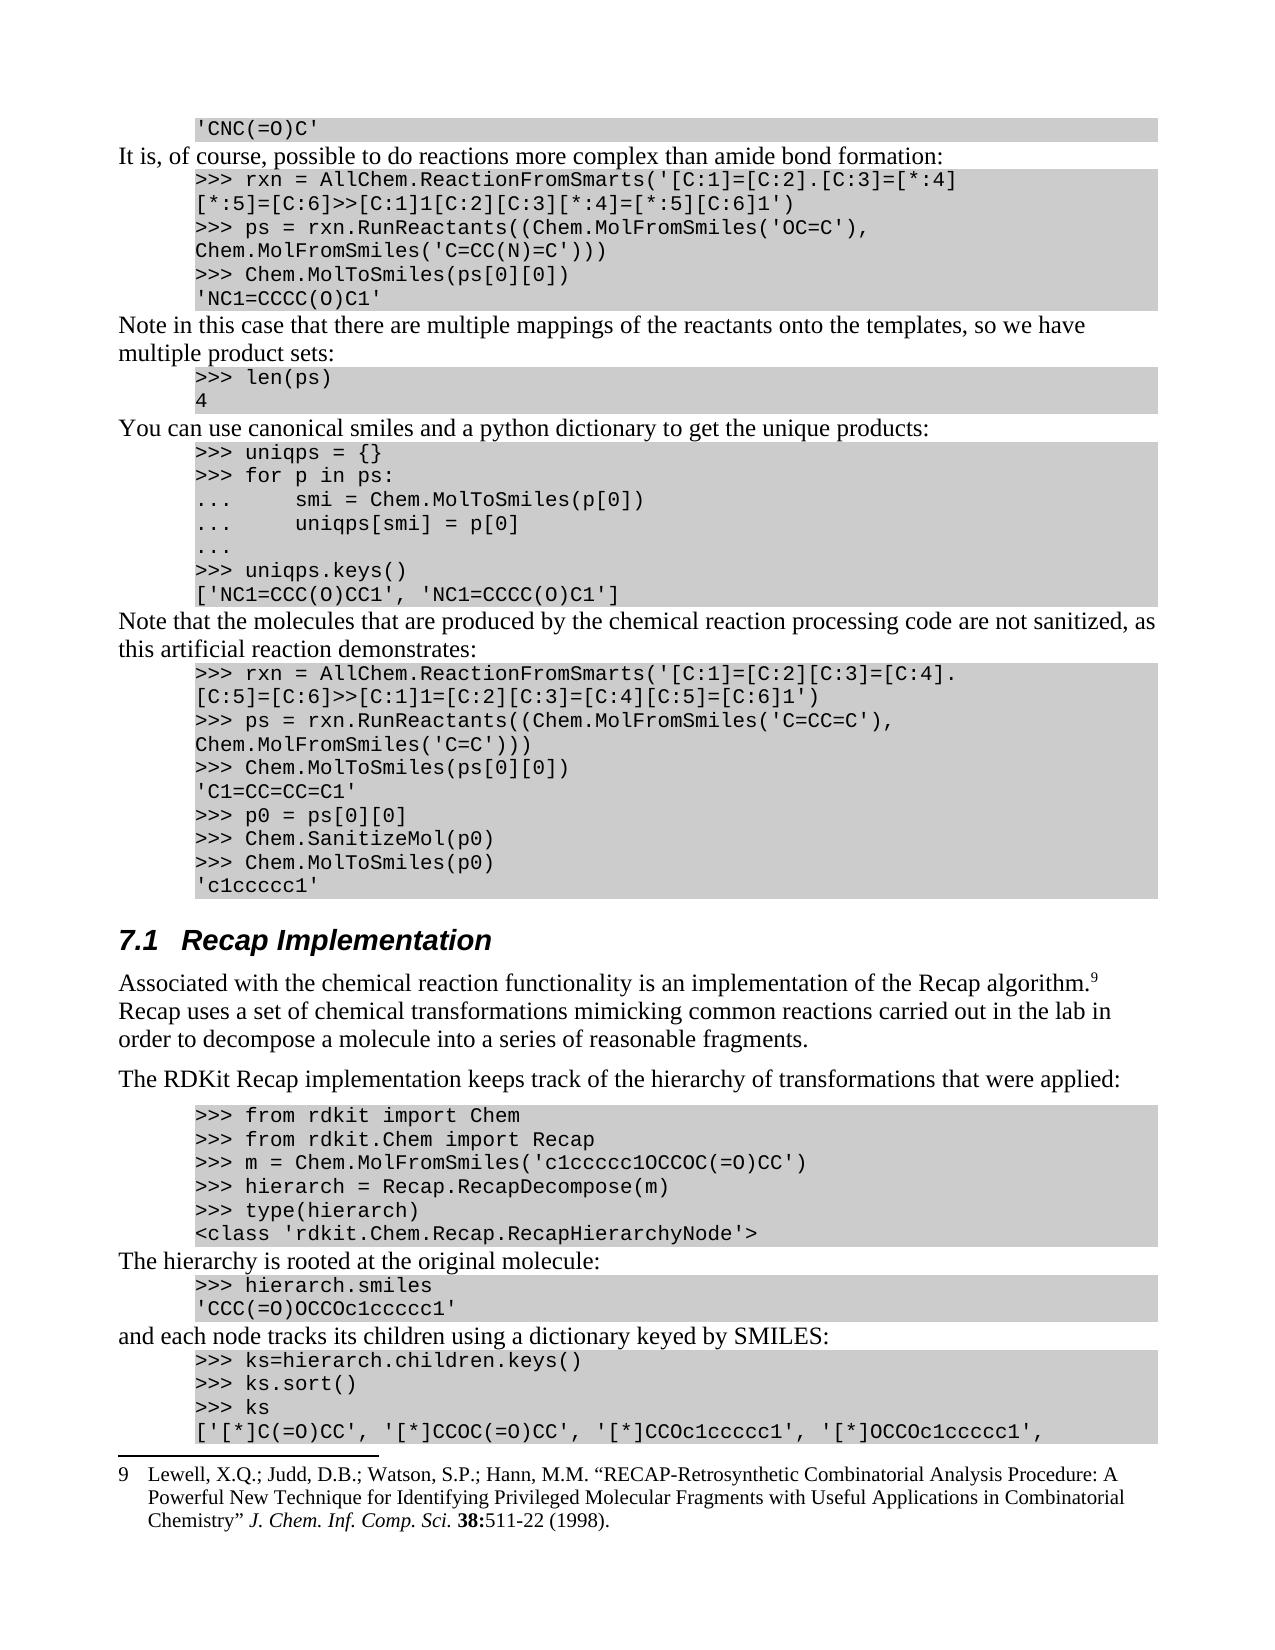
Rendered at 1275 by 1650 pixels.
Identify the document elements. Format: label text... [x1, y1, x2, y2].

text >>> rxn = AllChem.ReactionFromSmarts('[C:1]=[C:2][C:3]=[C:4].[C:5]=[C:6]>>[C:1]1=[C:2][C:3]=[C:4][C:5]=[C:6]1') [195, 663, 1158, 710]
text >>> ps = rxn.RunReactants((Chem.MolFromSmiles('OC=C'), Chem.MolFromSmiles('C=CC(N)=C'))) [195, 217, 1158, 264]
text >>> Chem.MolToSmiles(p0) [195, 852, 1158, 876]
text >>> m = Chem.MolFromSmiles('c1ccccc1OCCOC(=O)CC') [195, 1152, 1158, 1176]
text >>> ks [195, 1397, 1158, 1421]
text >>> rxn = AllChem.ReactionFromSmarts('[C:1]=[C:2].[C:3]=[*:4][*:5]=[C:6]>>[C:1]1[C:2][C:3][*:4]=[*:5][C:6]1') [195, 169, 1158, 217]
text Note that the molecules that are produced by the chemical reaction processing code are not sanitized, as this artificial reaction demonstrates: [118, 607, 1157, 663]
text >>> ps = rxn.RunReactants((Chem.MolFromSmiles('C=CC=C'), Chem.MolFromSmiles('C=C'))) [195, 710, 1158, 757]
text >>> uniqps = {} [195, 442, 1158, 465]
text ... [195, 536, 1158, 560]
text Associated with the chemical reaction functionality is an implementation of the Recap algorithm. Recap uses a set of chemical transformations mimicking common reactions carried out in the lab in order to decompose a molecule into a series of reasonable fragments. [118, 969, 1157, 1052]
text Note in this case that there are multiple mappings of the reactants onto the templates, so we have multiple product sets: [118, 311, 1157, 367]
text >>> for p in ps: [195, 465, 1158, 489]
text <class 'rdkit.Chem.Recap.RecapHierarchyNode'> [195, 1223, 1158, 1247]
subtitle Recap Implementation [118, 924, 1157, 957]
text >>> hierarch.smiles [195, 1275, 1158, 1298]
text >>> Chem.MolToSmiles(ps[0][0]) [195, 757, 1158, 781]
text ['[*]C(=O)CC', '[*]CCOC(=O)CC', '[*]CCOc1ccccc1', '[*]OCCOc1ccccc1', [195, 1421, 1158, 1444]
text ['NC1=CCC(O)CC1', 'NC1=CCCC(O)C1'] [195, 584, 1158, 607]
text and each node tracks its children using a dictionary keyed by SMILES: [118, 1322, 1157, 1350]
text >>> ks=hierarch.children.keys() [195, 1350, 1158, 1373]
text ... smi = Chem.MolToSmiles(p[0]) [195, 489, 1158, 513]
text 'CNC(=O)C' [195, 118, 1158, 142]
text The RDKit Recap implementation keeps track of the hierarchy of transformations that were applied: [118, 1065, 1157, 1093]
text >>> ks.sort() [195, 1373, 1158, 1397]
text >>> from rdkit.Chem import Recap [195, 1129, 1158, 1152]
text ... uniqps[smi] = p[0] [195, 513, 1158, 536]
text >>> len(ps) [195, 367, 1158, 390]
text You can use canonical smiles and a python dictionary to get the unique products: [118, 414, 1157, 442]
text It is, of course, possible to do reactions more complex than amide bond formation: [118, 142, 1157, 169]
text 'CCC(=O)OCCOc1ccccc1' [195, 1298, 1158, 1322]
text 'C1=CC=CC=C1' [195, 781, 1158, 804]
text >>> uniqps.keys() [195, 560, 1158, 584]
text 'NC1=CCCC(O)C1' [195, 288, 1158, 311]
text >>> hierarch = Recap.RecapDecompose(m) [195, 1176, 1158, 1200]
text >>> p0 = ps[0][0] [195, 804, 1158, 828]
text 4 [195, 390, 1158, 414]
text 'c1ccccc1' [195, 876, 1158, 899]
text The hierarchy is rooted at the original molecule: [118, 1247, 1157, 1275]
text >>> Chem.MolToSmiles(ps[0][0]) [195, 264, 1158, 288]
text >>> type(hierarch) [195, 1200, 1158, 1223]
text >>> Chem.SanitizeMol(p0) [195, 828, 1158, 852]
text >>> from rdkit import Chem [195, 1105, 1158, 1129]
text Lewell, X.Q.; Judd, D.B.; Watson, S.P.; Hann, M.M. “RECAP-Retrosynthetic Combinatorial Analysis Procedure: A Powerful New Technique for Identifying Privileged Molecular Fragments with Useful Applications in Combinatorial Chemistry” J. Chem. Inf. Comp. Sci. 38:511-22 (1998). [118, 1462, 1157, 1532]
